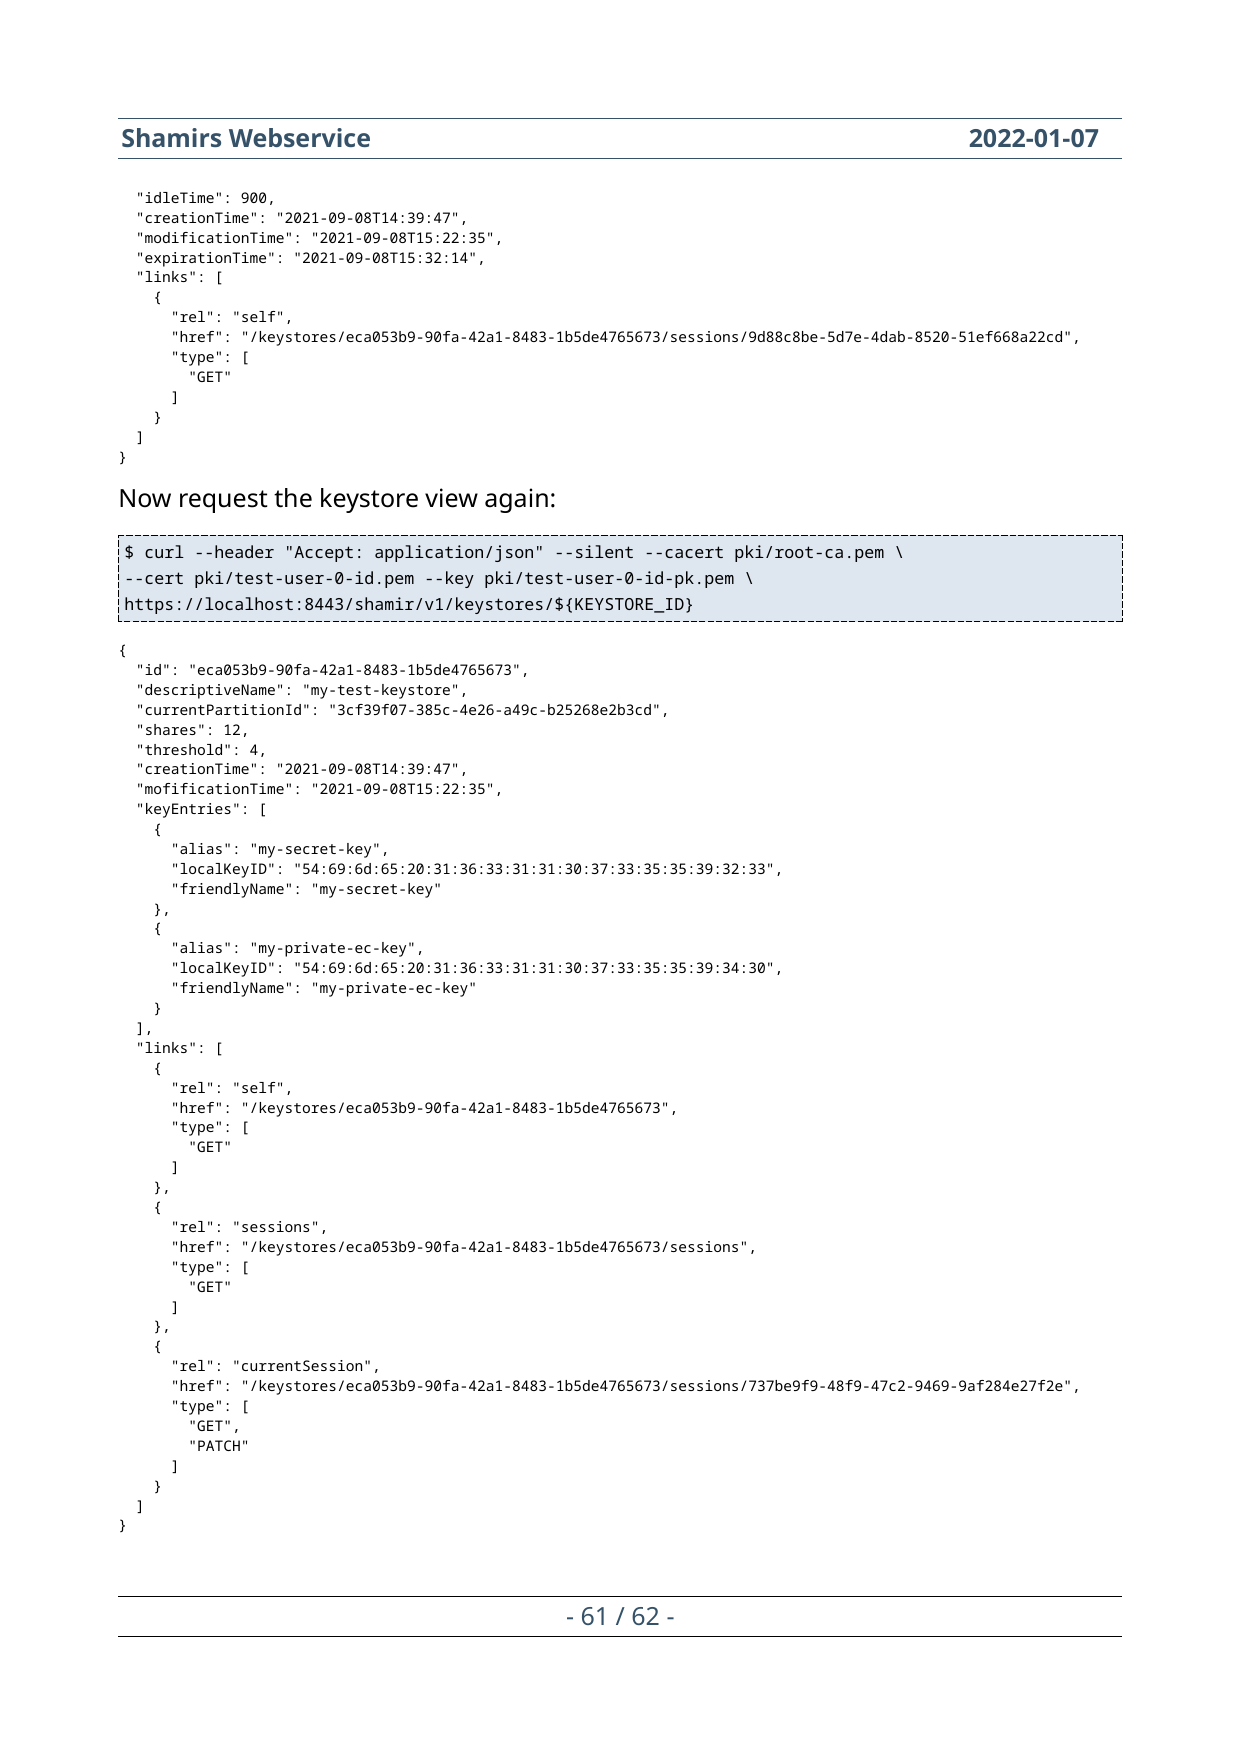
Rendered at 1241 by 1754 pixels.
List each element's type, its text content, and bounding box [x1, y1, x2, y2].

text $ curl --header "Accept: application/json" --silent --cacert pki/root-ca.pem \ --cert pki/test-user-0-id.pem --key pki/test-user-0-id-pk.pem \ https://localhost:8443/shamir/v1/keystores/${KEYSTORE_ID} [118, 535, 1122, 622]
text "rel": "self", [118, 1077, 1122, 1097]
text "localKeyID": "54:69:6d:65:20:31:36:33:31:31:30:37:33:35:35:39:34:30", [118, 958, 1122, 978]
text ] [118, 387, 1122, 407]
text }, [118, 1316, 1122, 1336]
text "currentPartitionId": "3cf39f07-385c-4e26-a49c-b25268e2b3cd", [118, 699, 1122, 719]
text "type": [ [118, 1396, 1122, 1416]
text { [118, 1058, 1122, 1077]
text "type": [ [118, 347, 1122, 367]
text "rel": "currentSession", [118, 1356, 1122, 1376]
text "type": [ [118, 1117, 1122, 1137]
text "creationTime": "2021-09-08T14:39:47", [118, 208, 1122, 227]
text "shares": 12, [118, 719, 1122, 739]
text } [118, 998, 1122, 1018]
text }, [118, 1177, 1122, 1197]
text "href": "/keystores/eca053b9-90fa-42a1-8483-1b5de4765673/sessions/737be9f9-48f9-47c2-9469-9af284e27f2e", [118, 1376, 1122, 1396]
text "id": "eca053b9-90fa-42a1-8483-1b5de4765673", [118, 660, 1122, 679]
text "friendlyName": "my-private-ec-key" [118, 978, 1122, 998]
text "GET", [118, 1416, 1122, 1436]
text "GET" [118, 1137, 1122, 1157]
text "GET" [118, 367, 1122, 387]
text "href": "/keystores/eca053b9-90fa-42a1-8483-1b5de4765673/sessions/9d88c8be-5d7e-4dab-8520-51ef668a22cd", [118, 327, 1122, 347]
text } [118, 1475, 1122, 1495]
text } [118, 407, 1122, 426]
text "modificationTime": "2021-09-08T15:22:35", [118, 227, 1122, 247]
text ] [118, 426, 1122, 446]
text "idleTime": 900, [118, 188, 1122, 208]
text { [118, 1197, 1122, 1217]
text "keyEntries": [ [118, 799, 1122, 819]
text } [118, 446, 1122, 466]
text "localKeyID": "54:69:6d:65:20:31:36:33:31:31:30:37:33:35:35:39:32:33", [118, 859, 1122, 878]
text Now request the keystore view again: [118, 481, 1122, 515]
text "PATCH" [118, 1436, 1122, 1456]
text "links": [ [118, 1038, 1122, 1058]
text ], [118, 1018, 1122, 1038]
text ] [118, 1296, 1122, 1316]
text "href": "/keystores/eca053b9-90fa-42a1-8483-1b5de4765673", [118, 1097, 1122, 1117]
text { [118, 1336, 1122, 1356]
text "expirationTime": "2021-09-08T15:32:14", [118, 247, 1122, 267]
text "rel": "self", [118, 307, 1122, 327]
text { [118, 819, 1122, 839]
text "alias": "my-secret-key", [118, 839, 1122, 859]
text "friendlyName": "my-secret-key" [118, 878, 1122, 898]
text { [118, 918, 1122, 938]
text "href": "/keystores/eca053b9-90fa-42a1-8483-1b5de4765673/sessions", [118, 1237, 1122, 1257]
text "type": [ [118, 1257, 1122, 1276]
text ] [118, 1157, 1122, 1177]
text ] [118, 1495, 1122, 1515]
text "alias": "my-private-ec-key", [118, 938, 1122, 958]
text "creationTime": "2021-09-08T14:39:47", [118, 759, 1122, 779]
text } [118, 1515, 1122, 1535]
text "links": [ [118, 267, 1122, 287]
text { [118, 287, 1122, 307]
text }, [118, 898, 1122, 918]
text "rel": "sessions", [118, 1217, 1122, 1237]
text "mofificationTime": "2021-09-08T15:22:35", [118, 779, 1122, 799]
text "GET" [118, 1276, 1122, 1296]
text { [118, 640, 1122, 660]
text "descriptiveName": "my-test-keystore", [118, 679, 1122, 699]
text ] [118, 1456, 1122, 1475]
text "threshold": 4, [118, 739, 1122, 759]
